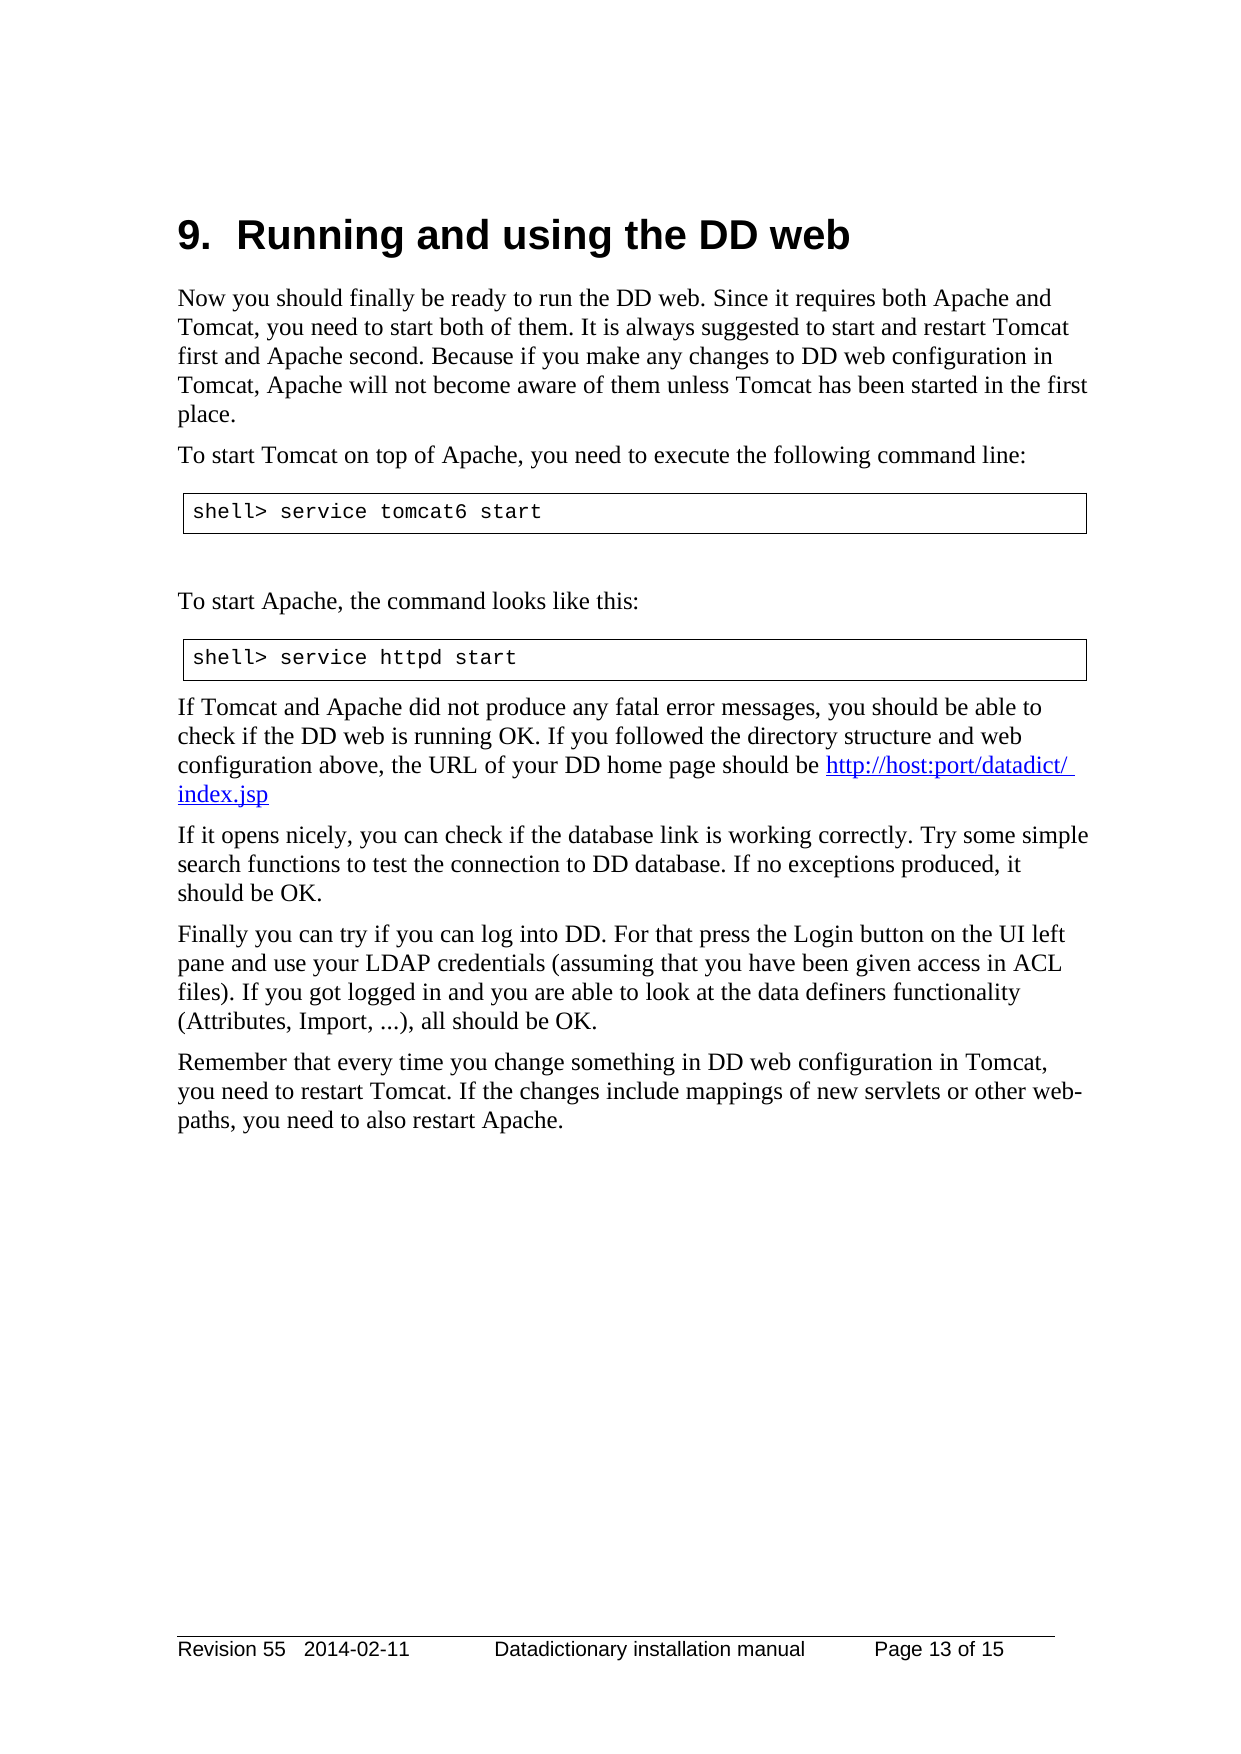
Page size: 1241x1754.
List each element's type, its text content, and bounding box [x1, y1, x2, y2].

text shell> service httpd start [184, 640, 1086, 680]
text If Tomcat and Apache did not produce any fatal error messages, you should be able to check if the DD web is running OK. If you followed the directory structure and web configuration above, the URL of your DD home page should be http://host:port/datadict/ index.jsp [177, 691, 1092, 808]
subtitle Running and using the DD web [177, 210, 1092, 258]
text To start Apache, the command looks like this: [177, 586, 1092, 615]
text shell> service tomcat6 start [184, 494, 1086, 533]
text Finally you can try if you can log into DD. For that press the Login button on the UI left pane and use your LDAP credentials (assuming that you have been given access in ACL files). If you got logged in and you are able to look at the data definers functionality (Attributes, Import, ...), all should be OK. [177, 918, 1092, 1035]
text To start Tomcat on top of Apache, you need to execute the following command line: [177, 440, 1092, 469]
text Remember that every time you change something in DD web configuration in Tomcat, you need to restart Tomcat. If the changes include mappings of new servlets or other web-paths, you need to also restart Apache. [177, 1046, 1092, 1134]
text If it opens nicely, you can check if the database link is working correctly. Try some simple search functions to test the connection to DD database. If no exceptions produced, it should be OK. [177, 819, 1092, 907]
text Now you should finally be ready to run the DD web. Since it requires both Apache and Tomcat, you need to start both of them. It is always suggested to start and restart Tomcat first and Apache second. Because if you make any changes to DD web configuration in Tomcat, Apache will not become aware of them unless Tomcat has been started in the first place. [177, 283, 1092, 428]
